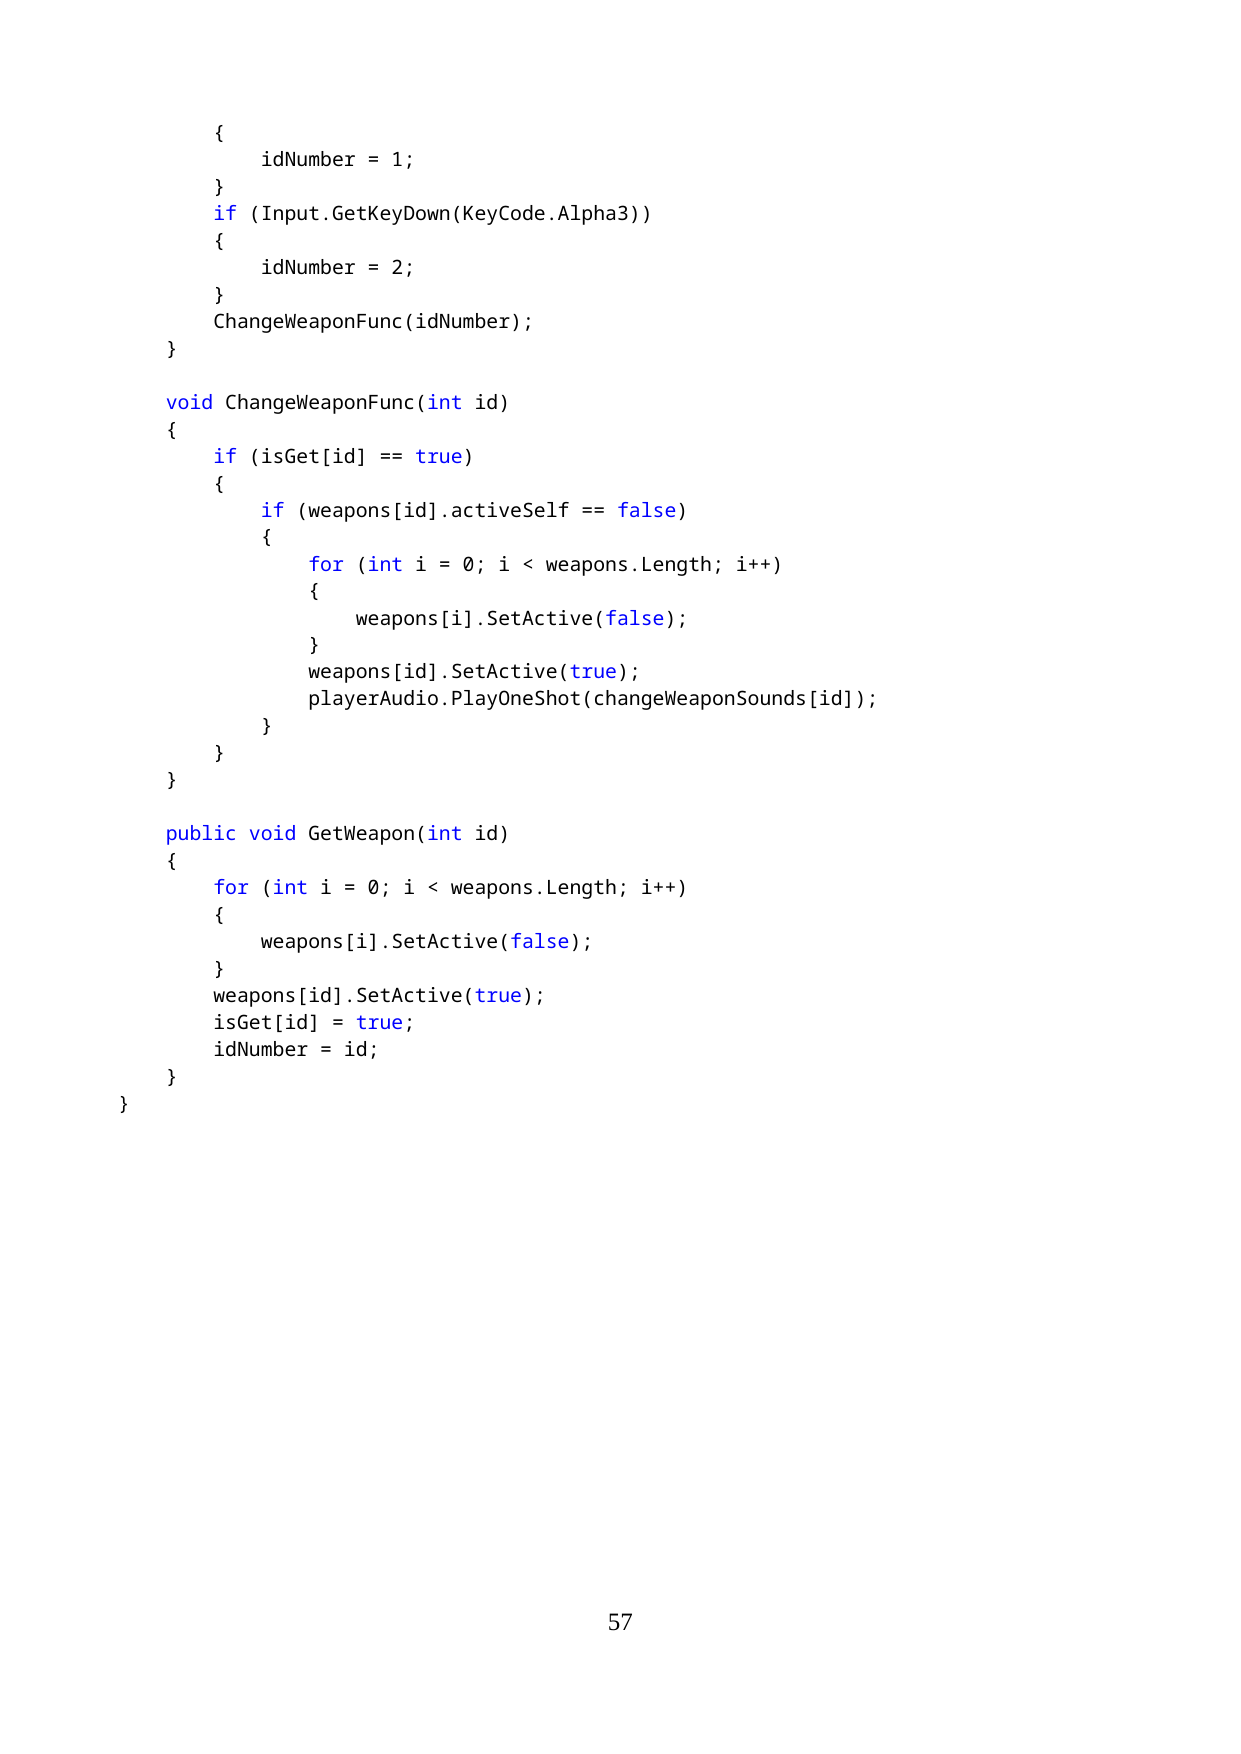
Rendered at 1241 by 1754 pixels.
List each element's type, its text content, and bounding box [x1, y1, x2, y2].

text weapons[i].SetActive(false); [118, 927, 1122, 954]
text void ChangeWeaponFunc(int id) [118, 388, 1122, 415]
text } [118, 739, 1122, 766]
text playerAudio.PlayOneShot(changeWeaponSounds[id]); [118, 685, 1122, 712]
text } [118, 334, 1122, 361]
text idNumber = 1; [118, 145, 1122, 172]
text } [118, 631, 1122, 658]
text { [118, 847, 1122, 873]
text weapons[id].SetActive(true); [118, 658, 1122, 685]
text } [118, 1062, 1122, 1089]
text } [118, 766, 1122, 793]
text isGet[id] = true; [118, 1008, 1122, 1035]
text { [118, 415, 1122, 442]
text } [118, 954, 1122, 981]
text idNumber = 2; [118, 253, 1122, 280]
text { [118, 118, 1122, 145]
text if (Input.GetKeyDown(KeyCode.Alpha3)) [118, 199, 1122, 226]
text { [118, 577, 1122, 604]
text { [118, 523, 1122, 550]
text ChangeWeaponFunc(idNumber); [118, 307, 1122, 334]
text for (int i = 0; i < weapons.Length; i++) [118, 550, 1122, 577]
text weapons[i].SetActive(false); [118, 604, 1122, 631]
text for (int i = 0; i < weapons.Length; i++) [118, 873, 1122, 901]
text idNumber = id; [118, 1035, 1122, 1062]
text } [118, 280, 1122, 307]
text { [118, 901, 1122, 927]
text } [118, 712, 1122, 739]
text } [118, 172, 1122, 199]
text } [118, 1089, 1122, 1116]
text if (weapons[id].activeSelf == false) [118, 496, 1122, 523]
text if (isGet[id] == true) [118, 442, 1122, 469]
text { [118, 226, 1122, 253]
text public void GetWeapon(int id) [118, 819, 1122, 847]
text weapons[id].SetActive(true); [118, 981, 1122, 1008]
text { [118, 469, 1122, 496]
